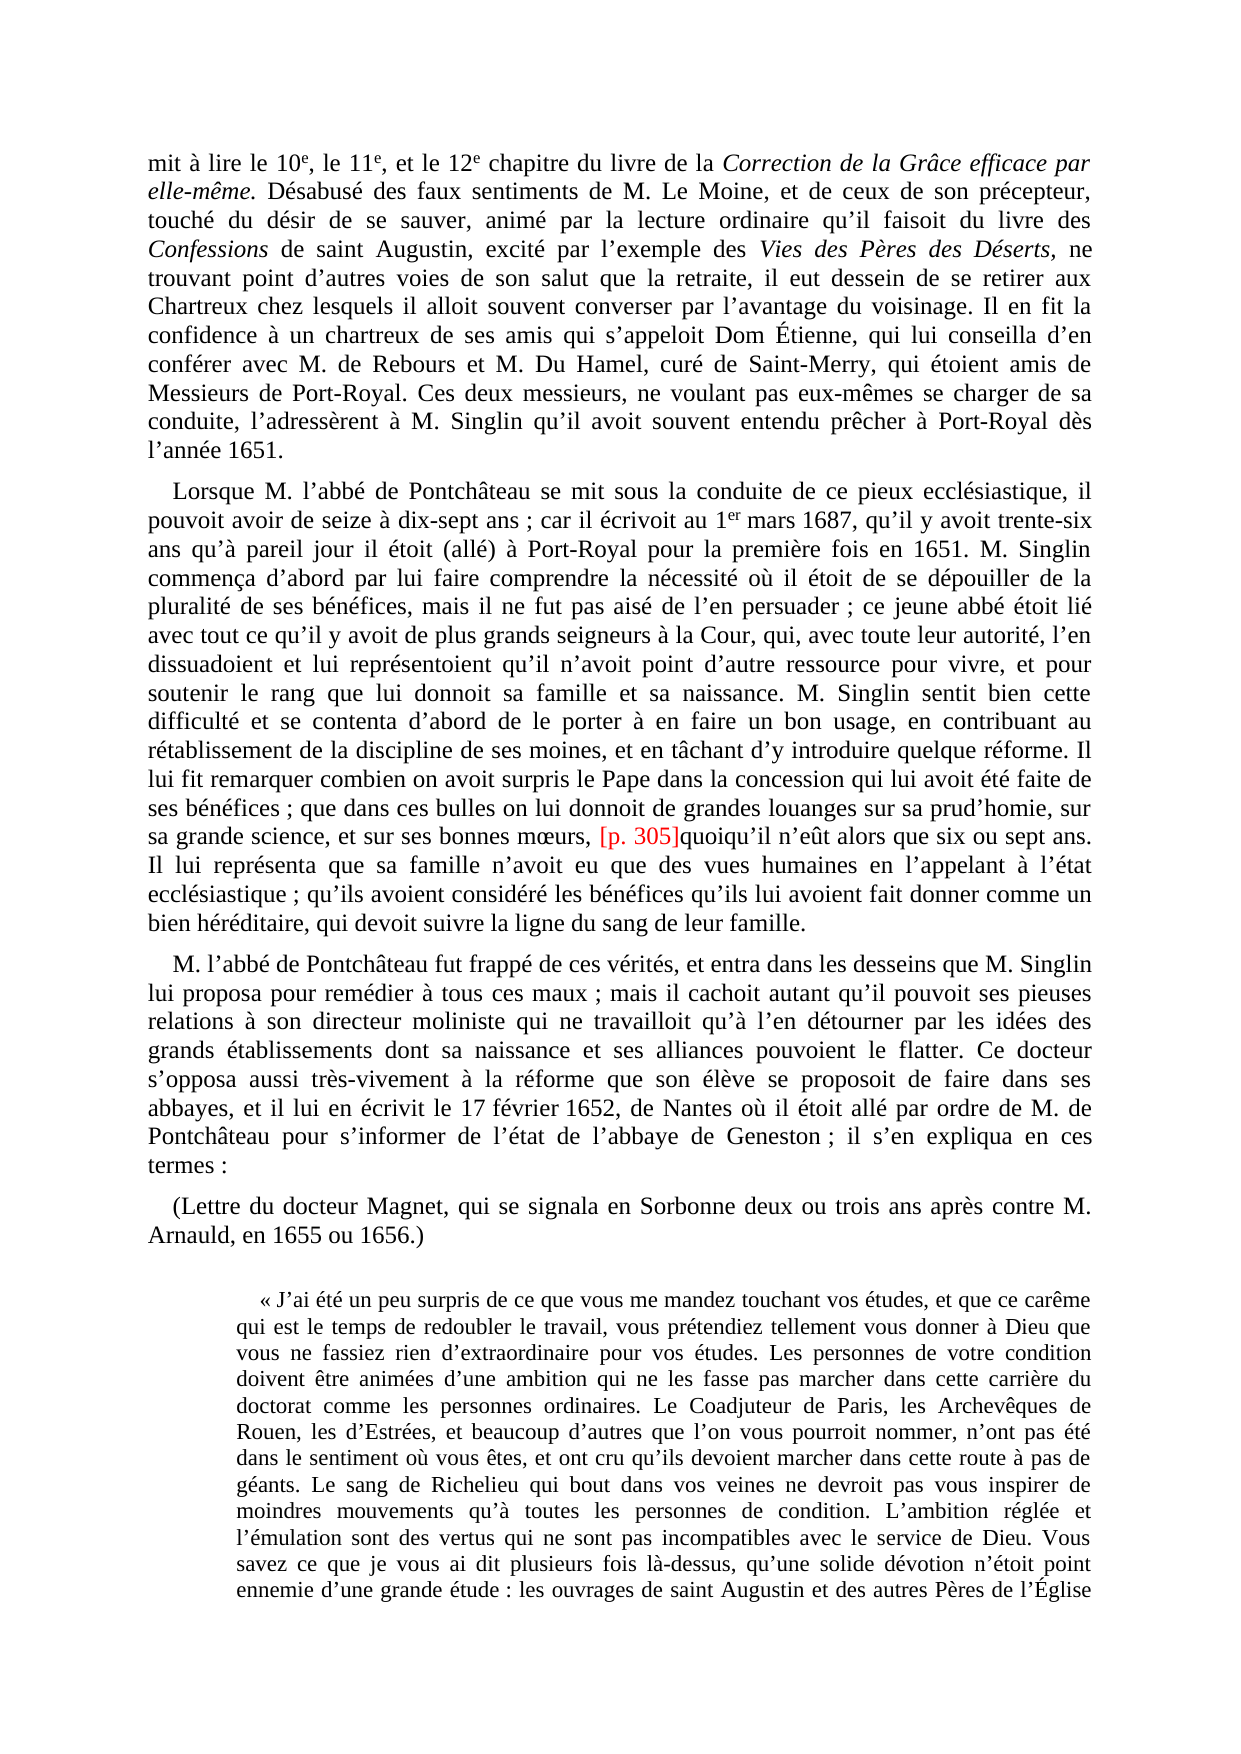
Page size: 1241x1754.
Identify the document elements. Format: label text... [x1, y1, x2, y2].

text M. l’abbé de Pontchâteau fut frappé de ces vérités, et entra dans les desseins que M. Singlin lui proposa pour remédier à tous ces maux ; mais il cachoit autant qu’il pouvoit ses pieuses relations à son directeur moliniste qui ne travailloit qu’à l’en détourner par les idées des grands établissements dont sa naissance et ses alliances pouvoient le flatter. Ce docteur s’opposa aussi très-vivement à la réforme que son élève se proposoit de faire dans ses abbayes, et il lui en écrivit le 17 février 1652, de Nantes où il étoit allé par ordre de M. de Pontchâteau pour s’informer de l’état de l’abbaye de Geneston ; il s’en expliqua en ces termes : [148, 949, 1093, 1179]
text (Lettre du docteur Magnet, qui se signala en Sorbonne deux ou trois ans après contre M. Arnauld, en 1655 ou 1656.) [148, 1191, 1093, 1249]
text mit à lire le 10e, le 11e, et le 12e chapitre du livre de la Correction de la Grâce efficace par elle-même. Désabusé des faux sentiments de M. Le Moine, et de ceux de son précepteur, touché du désir de se sauver, animé par la lecture ordinaire qu’il faisoit du livre des Confessions de saint Augustin, excité par l’exemple des Vies des Pères des Déserts, ne trouvant point d’autres voies de son salut que la retraite, il eut dessein de se retirer aux Chartreux chez lesquels il alloit souvent converser par l’avantage du voisinage. Il en fit la confidence à un chartreux de ses amis qui s’appeloit Dom Étienne, qui lui conseilla d’en conférer avec M. de Rebours et M. Du Hamel, curé de Saint-Merry, qui étoient amis de Messieurs de Port-Royal. Ces deux messieurs, ne voulant pas eux-mêmes se charger de sa conduite, l’adressèrent à M. Singlin qu’il avoit souvent entendu prêcher à Port-Royal dès l’année 1651. [148, 148, 1093, 464]
text Lorsque M. l’abbé de Pontchâteau se mit sous la conduite de ce pieux ecclésiastique, il pouvoit avoir de seize à dix-sept ans ; car il écrivoit au 1er mars 1687, qu’il y avoit trente-six ans qu’à pareil jour il étoit (allé) à Port-Royal pour la première fois en 1651. M. Singlin commença d’abord par lui faire comprendre la nécessité où il étoit de se dépouiller de la pluralité de ses bénéfices, mais il ne fut pas aisé de l’en persuader ; ce jeune abbé étoit lié avec tout ce qu’il y avoit de plus grands seigneurs à la Cour, qui, avec toute leur autorité, l’en dissuadoient et lui représentoient qu’il n’avoit point d’autre ressource pour vivre, et pour soutenir le rang que lui donnoit sa famille et sa naissance. M. Singlin sentit bien cette difficulté et se contenta d’abord de le porter à en faire un bon usage, en contribuant au rétablissement de la discipline de ses moines, et en tâchant d’y introduire quelque réforme. Il lui fit remarquer combien on avoit surpris le Pape dans la concession qui lui avoit été faite de ses bénéfices ; que dans ces bulles on lui donnoit de grandes louanges sur sa prud’homie, sur sa grande science, et sur ses bonnes mœurs, [p. 305]quoiqu’il n’eût alors que six ou sept ans. Il lui représenta que sa famille n’avoit eu que des vues humaines en l’appelant à l’état ecclésiastique ; qu’ils avoient considéré les bénéfices qu’ils lui avoient fait donner comme un bien héréditaire, qui devoit suivre la ligne du sang de leur famille. [148, 476, 1093, 936]
text « J’ai été un peu surpris de ce que vous me mandez touchant vos études, et que ce carême qui est le temps de redoubler le travail, vous prétendiez tellement vous donner à Dieu que vous ne fassiez rien d’extraordinaire pour vos études. Les personnes de votre condition doivent être animées d’une ambition qui ne les fasse pas marcher dans cette carrière du doctorat comme les personnes ordinaires. Le Coadjuteur de Paris, les Archevêques de Rouen, les d’Estrées, et beaucoup d’autres que l’on vous pourroit nommer, n’ont pas été dans le sentiment où vous êtes, et ont cru qu’ils devoient marcher dans cette route à pas de géants. Le sang de Richelieu qui bout dans vos veines ne devroit pas vous inspirer de moindres mouvements qu’à toutes les personnes de condition. L’ambition réglée et l’émulation sont des vertus qui ne sont pas incompatibles avec le service de Dieu. Vous savez ce que je vous ai dit plusieurs fois là-dessus, qu’une solide dévotion n’étoit point ennemie d’une grande étude : les ouvrages de saint Augustin et des autres Pères de l’Église [236, 1286, 1093, 1603]
